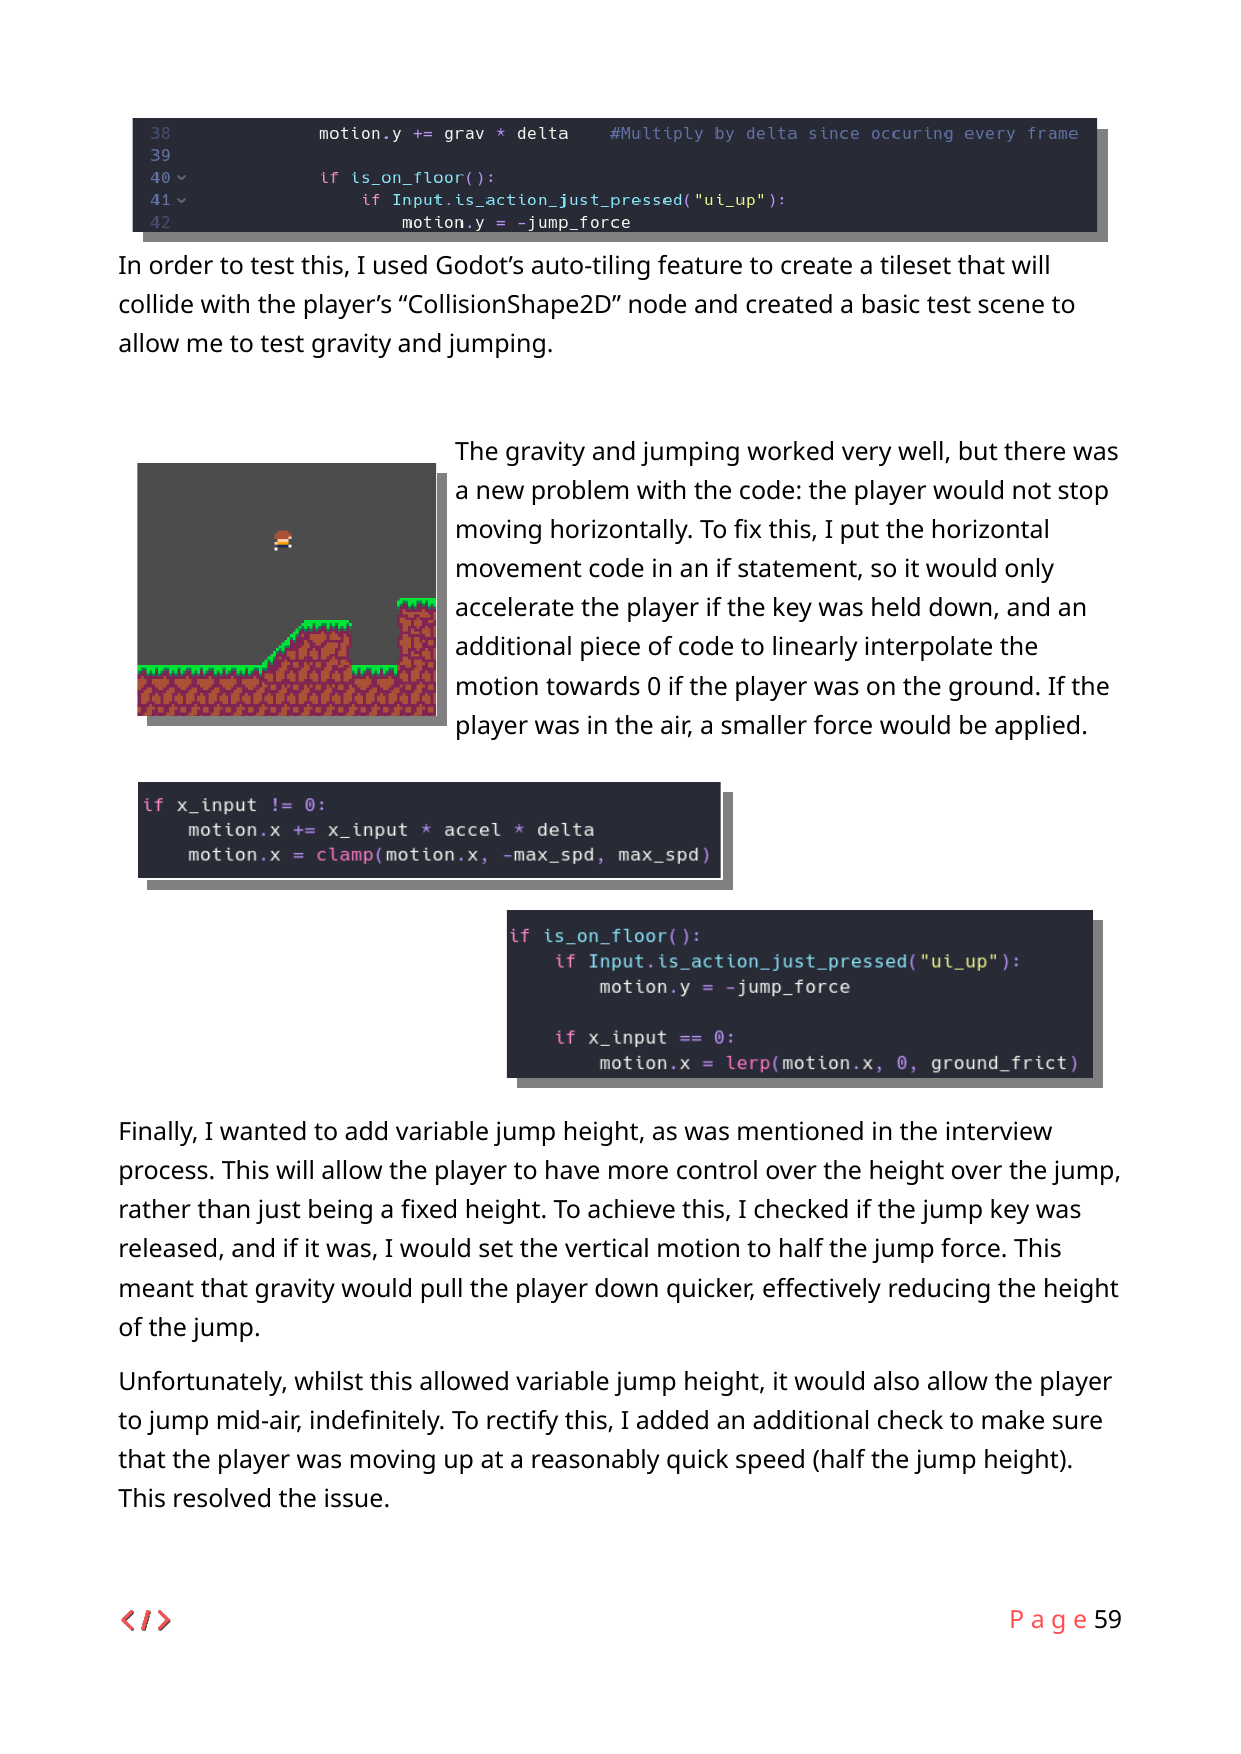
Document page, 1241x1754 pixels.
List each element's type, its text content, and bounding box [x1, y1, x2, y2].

text Finally, I wanted to add variable jump height, as was mentioned in the interview process. This will allow the player to have more control over the height over the jump, rather than just being a fixed height. To achieve this, I checked if the jump key was released, and if it was, I would set the vertical motion to half the jump force. This meant that gravity would pull the player down quicker, effectively reducing the height of the jump. [118, 761, 1122, 1343]
picture [167, 809, 723, 880]
picture [506, 910, 1093, 1078]
text The gravity and jumping worked very well, but there was a new problem with the code: the player would not stop moving horizontally. To fix this, I put the horizontal movement code in an if statement, so it would only accelerate the player if the key was held down, and an additional piece of code to linearly interpolate the motion towards 0 if the player was on the ground. If the player was in the air, a smaller force would be applied. [118, 433, 1122, 741]
picture [132, 118, 1098, 232]
text Unfortunately, whilst this allowed variable jump height, it would also allow the player to jump mid-air, indefinitely. To rectify this, I added an additional check to make sure that the player was moving up at a reasonably quick speed (half the jump height). This resolved the issue. [118, 1363, 1122, 1515]
text In order to test this, I used Godot’s auto-tiling feature to create a tileset that will collide with the player’s “CollisionShape2D” node and created a basic test scene to allow me to test gravity and jumping. [118, 118, 1122, 360]
picture [152, 475, 437, 716]
picture [116, 1591, 175, 1649]
